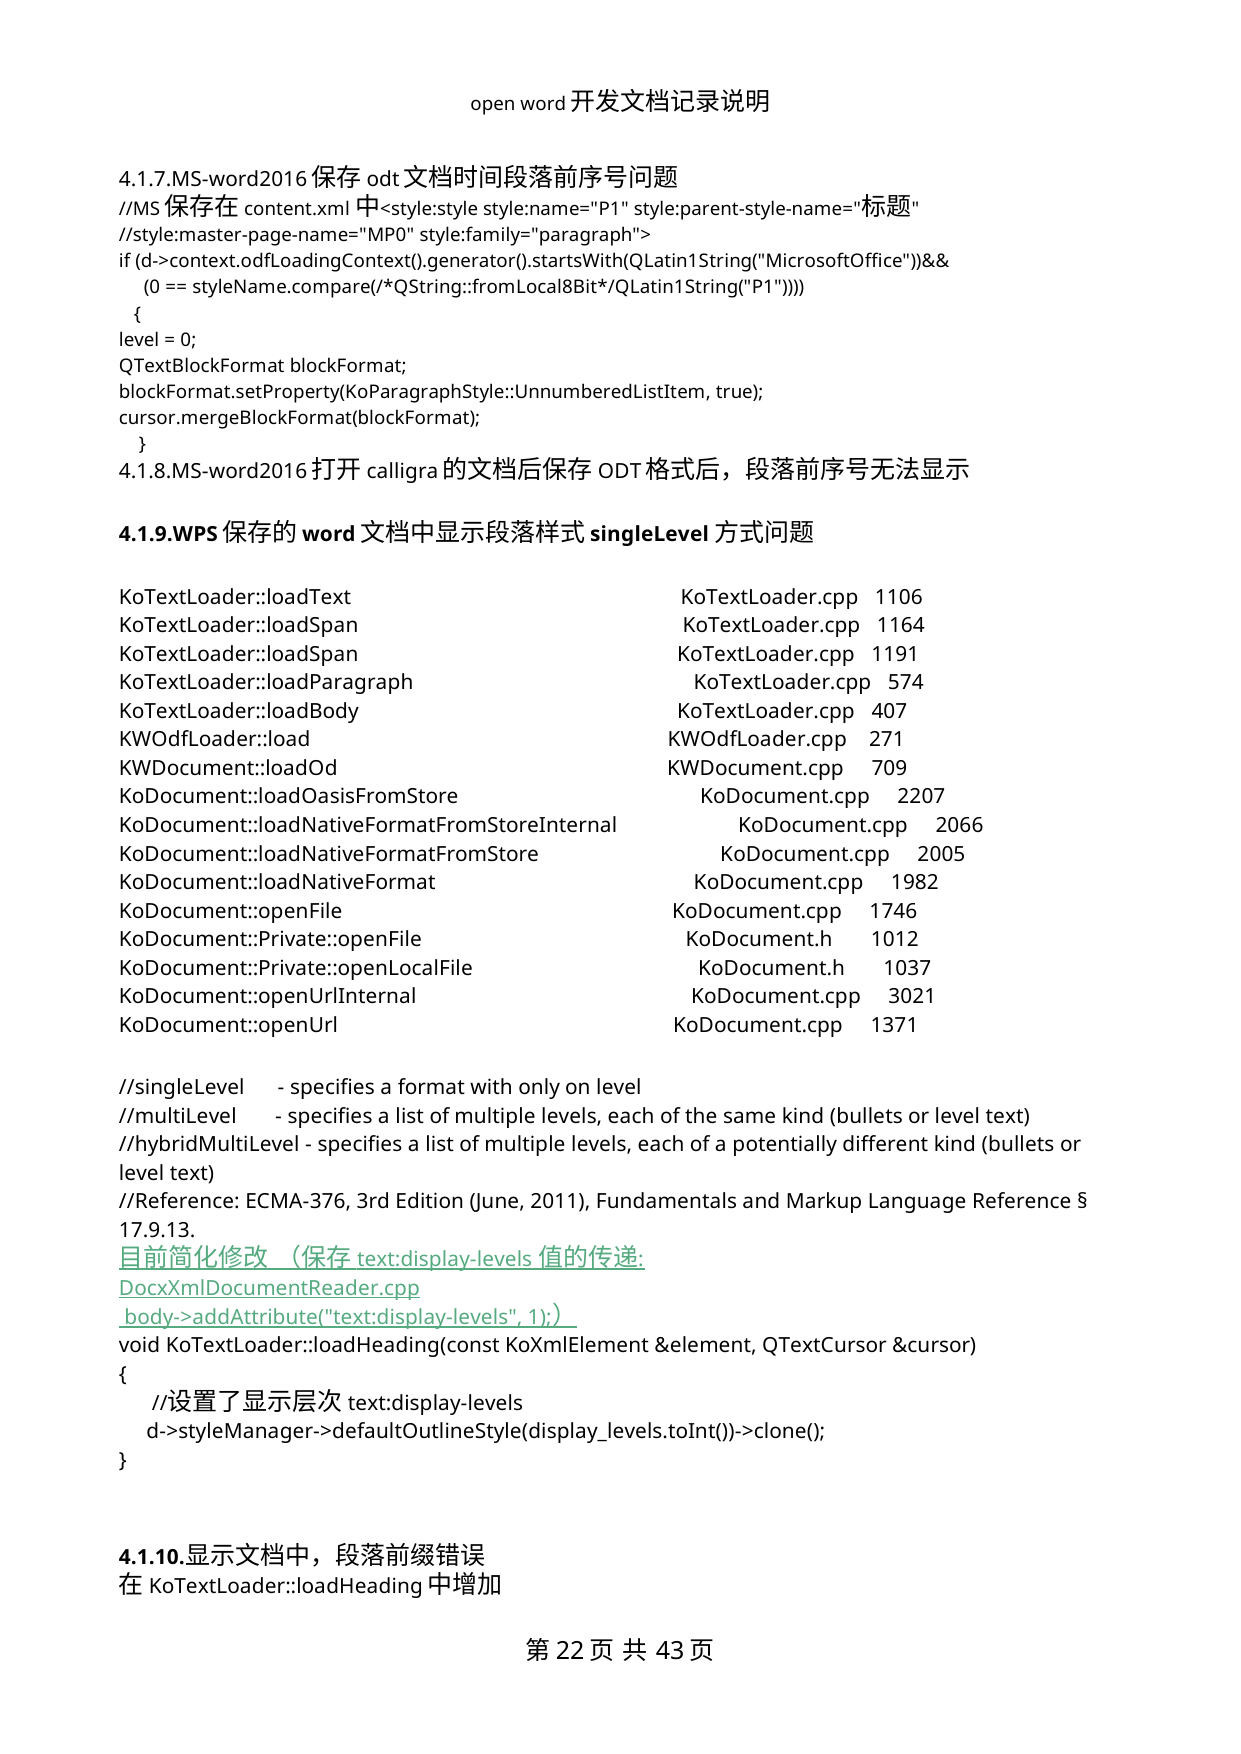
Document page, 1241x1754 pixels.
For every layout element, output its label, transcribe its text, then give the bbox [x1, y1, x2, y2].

subtitle WPS保存的word文档中显示段落样式singleLevel 方式问题 [119, 519, 1121, 548]
text //singleLevel - specifies a format with only on level [119, 1072, 1121, 1101]
text KoTextLoader::loadParagraph KoTextLoader.cpp 574 [119, 667, 1121, 696]
text } [119, 1445, 1121, 1473]
text { [119, 1359, 1121, 1387]
text cursor.mergeBlockFormat(blockFormat); [119, 403, 1121, 429]
text blockFormat.setProperty(KoParagraphStyle::UnnumberedListItem, true); [119, 377, 1121, 403]
subtitle 显示文档中，段落前缀错误 [119, 1541, 1121, 1570]
text { [119, 299, 1121, 325]
text KoDocument::openUrl KoDocument.cpp 1371 [119, 1010, 1121, 1038]
text KoTextLoader::loadText KoTextLoader.cpp 1106 [119, 582, 1121, 610]
text QTextBlockFormat blockFormat; [119, 351, 1121, 377]
text //hybridMultiLevel - specifies a list of multiple levels, each of a potentially different kind (bullets or level text) [119, 1129, 1121, 1186]
text 目前简化修改 （保存text:display-levels 值的传递: [119, 1243, 1121, 1273]
text KWDocument::loadOd KWDocument.cpp 709 [119, 753, 1121, 781]
text //style:master-page-name="MP0" style:family="paragraph"> [119, 221, 1121, 247]
text KoTextLoader::loadSpan KoTextLoader.cpp 1164 [119, 610, 1121, 639]
text KoDocument::openUrlInternal KoDocument.cpp 3021 [119, 981, 1121, 1010]
text KoDocument::loadNativeFormat KoDocument.cpp 1982 [119, 867, 1121, 896]
text //multiLevel - specifies a list of multiple levels, each of the same kind (bullets or level text) [119, 1101, 1121, 1129]
text KoDocument::openFile KoDocument.cpp 1746 [119, 896, 1121, 924]
text //Reference: ECMA-376, 3rd Edition (June, 2011), Fundamentals and Markup Language Reference § 17.9.13. [119, 1186, 1121, 1243]
text level = 0; [119, 325, 1121, 351]
text //MS保存在content.xml 中<style:style style:name="P1" style:parent-style-name="标题" [119, 192, 1121, 221]
text //设置了显示层次text:display-levels [119, 1387, 1121, 1416]
text KWOdfLoader::load KWOdfLoader.cpp 271 [119, 724, 1121, 753]
subtitle MS-word2016打开calligra的文档后保存ODT格式后，段落前序号无法显示 [119, 456, 1121, 485]
text KoDocument::loadOasisFromStore KoDocument.cpp 2207 [119, 781, 1121, 810]
text KoDocument::Private::openLocalFile KoDocument.h 1037 [119, 953, 1121, 981]
text KoTextLoader::loadSpan KoTextLoader.cpp 1191 [119, 639, 1121, 667]
text KoDocument::Private::openFile KoDocument.h 1012 [119, 924, 1121, 953]
text (0 == styleName.compare(/*QString::fromLocal8Bit*/QLatin1String("P1")))) [119, 273, 1121, 299]
subtitle MS-word2016保存odt文档时间段落前序号问题 [119, 163, 1121, 192]
text void KoTextLoader::loadHeading(const KoXmlElement &element, QTextCursor &cursor) [119, 1330, 1121, 1359]
text body->addAttribute("text:display-levels", 1);） [119, 1301, 1121, 1330]
text KoDocument::loadNativeFormatFromStoreInternal KoDocument.cpp 2066 [119, 810, 1121, 838]
text KoDocument::loadNativeFormatFromStore KoDocument.cpp 2005 [119, 838, 1121, 867]
text DocxXmlDocumentReader.cpp [119, 1273, 1121, 1301]
text 在KoTextLoader::loadHeading中增加 [119, 1570, 1121, 1599]
text d->styleManager->defaultOutlineStyle(display_levels.toInt())->clone(); [119, 1416, 1121, 1445]
text if (d->context.odfLoadingContext().generator().startsWith(QLatin1String("MicrosoftOffice"))&& [119, 247, 1121, 273]
text KoTextLoader::loadBody KoTextLoader.cpp 407 [119, 696, 1121, 724]
text } [119, 429, 1121, 456]
